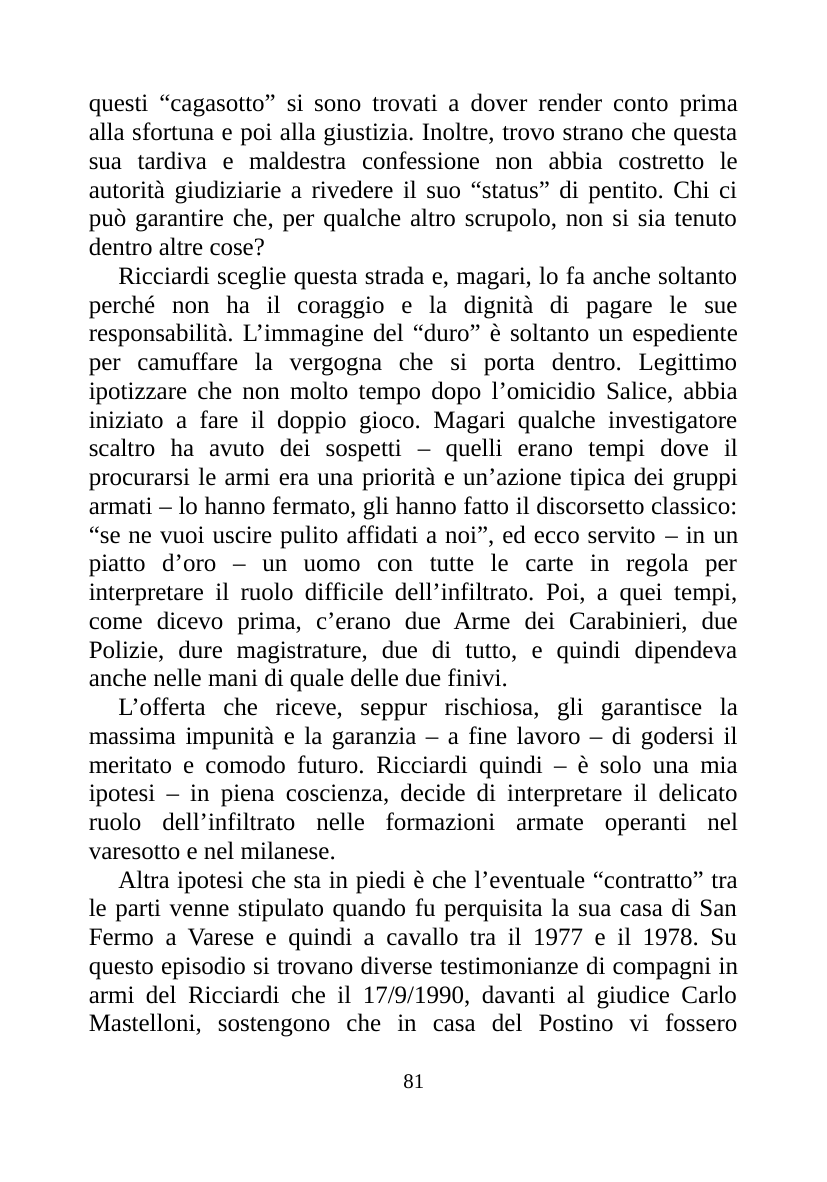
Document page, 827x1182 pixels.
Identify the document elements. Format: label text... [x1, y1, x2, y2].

text Ricciardi sceglie questa strada e, magari, lo fa anche soltanto perché non ha il coraggio e la dignità di pagare le sue responsabilità. L’immagine del “duro” è soltanto un espediente per camuffare la vergogna che si porta dentro. Legittimo ipotizzare che non molto tempo dopo l’omicidio Salice, abbia iniziato a fare il doppio gioco. Magari qualche investigatore scaltro ha avuto dei sospetti – quelli erano tempi dove il procurarsi le armi era una priorità e un’azione tipica dei gruppi armati – lo hanno fermato, gli hanno fatto il discorsetto classico: “se ne vuoi uscire pulito affidati a noi”, ed ecco servito – in un piatto d’oro – un uomo con tutte le carte in regola per interpretare il ruolo difficile dell’infiltrato. Poi, a quei tempi, come dicevo prima, c’erano due Arme dei Carabinieri, due Polizie, dure magistrature, due di tutto, e quindi dipendeva anche nelle mani di quale delle due finivi. [88, 261, 738, 692]
text Altra ipotesi che sta in piedi è che l’eventuale “contratto” tra le parti venne stipulato quando fu perquisita la sua casa di San Fermo a Varese e quindi a cavallo tra il 1977 e il 1978. Su questo episodio si trovano diverse testimonianze di compagni in armi del Ricciardi che il 17/9/1990, davanti al giudice Carlo Mastelloni, sostengono che in casa del Postino vi fossero [88, 865, 738, 1037]
text L’offerta che riceve, seppur rischiosa, gli garantisce la massima impunità e la garanzia – a fine lavoro – di godersi il meritato e comodo futuro. Ricciardi quindi – è solo una mia ipotesi – in piena coscienza, decide di interpretare il delicato ruolo dell’infiltrato nelle formazioni armate operanti nel varesotto e nel milanese. [88, 692, 738, 865]
text questi “cagasotto” si sono trovati a dover render conto prima alla sfortuna e poi alla giustizia. Inoltre, trovo strano che questa sua tardiva e maldestra confessione non abbia costretto le autorità giudiziarie a rivedere il suo “status” di pentito. Chi ci può garantire che, per qualche altro scrupolo, non si sia tenuto dentro altre cose? [88, 88, 738, 261]
